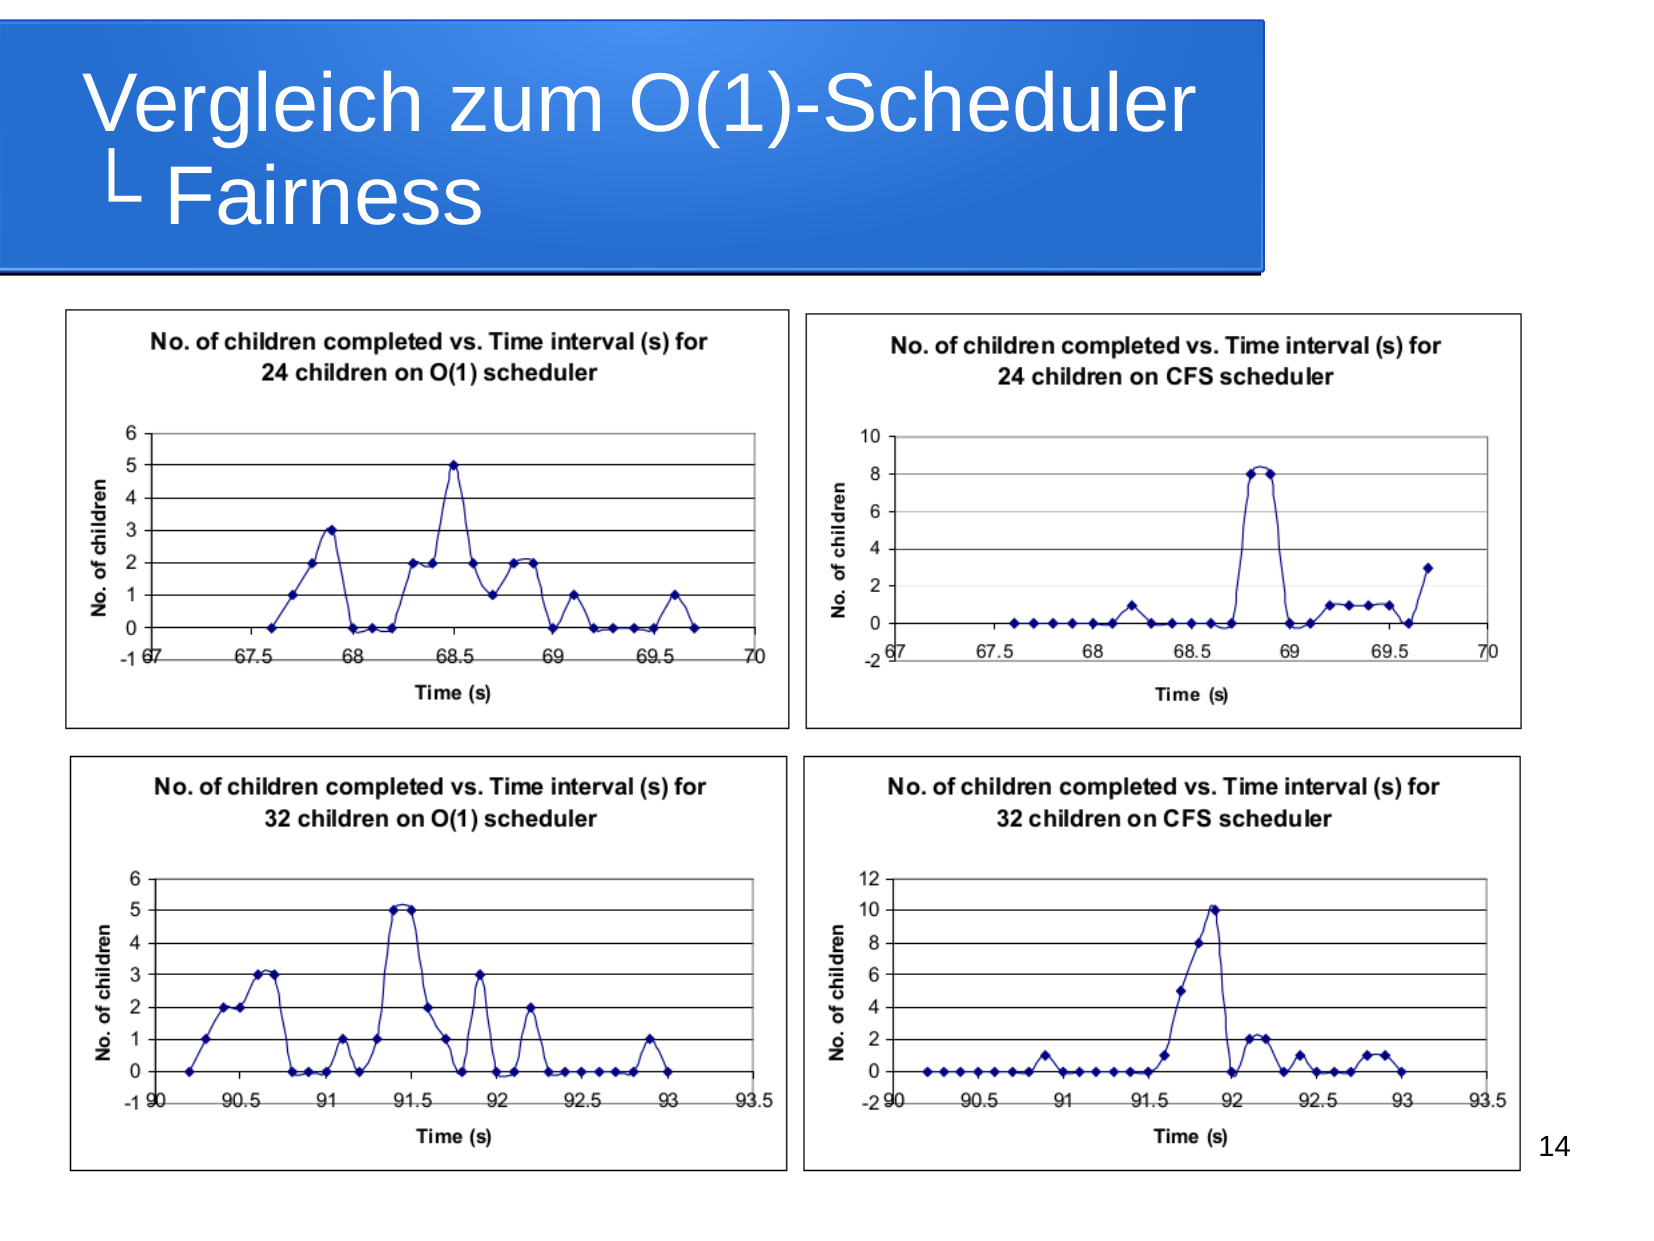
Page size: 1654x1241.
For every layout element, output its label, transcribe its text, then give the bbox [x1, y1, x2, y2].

picture [66, 752, 1529, 1178]
picture [60, 304, 1530, 740]
title Vergleich zum O(1)-Scheduler └ Fairness [82, 47, 1235, 252]
